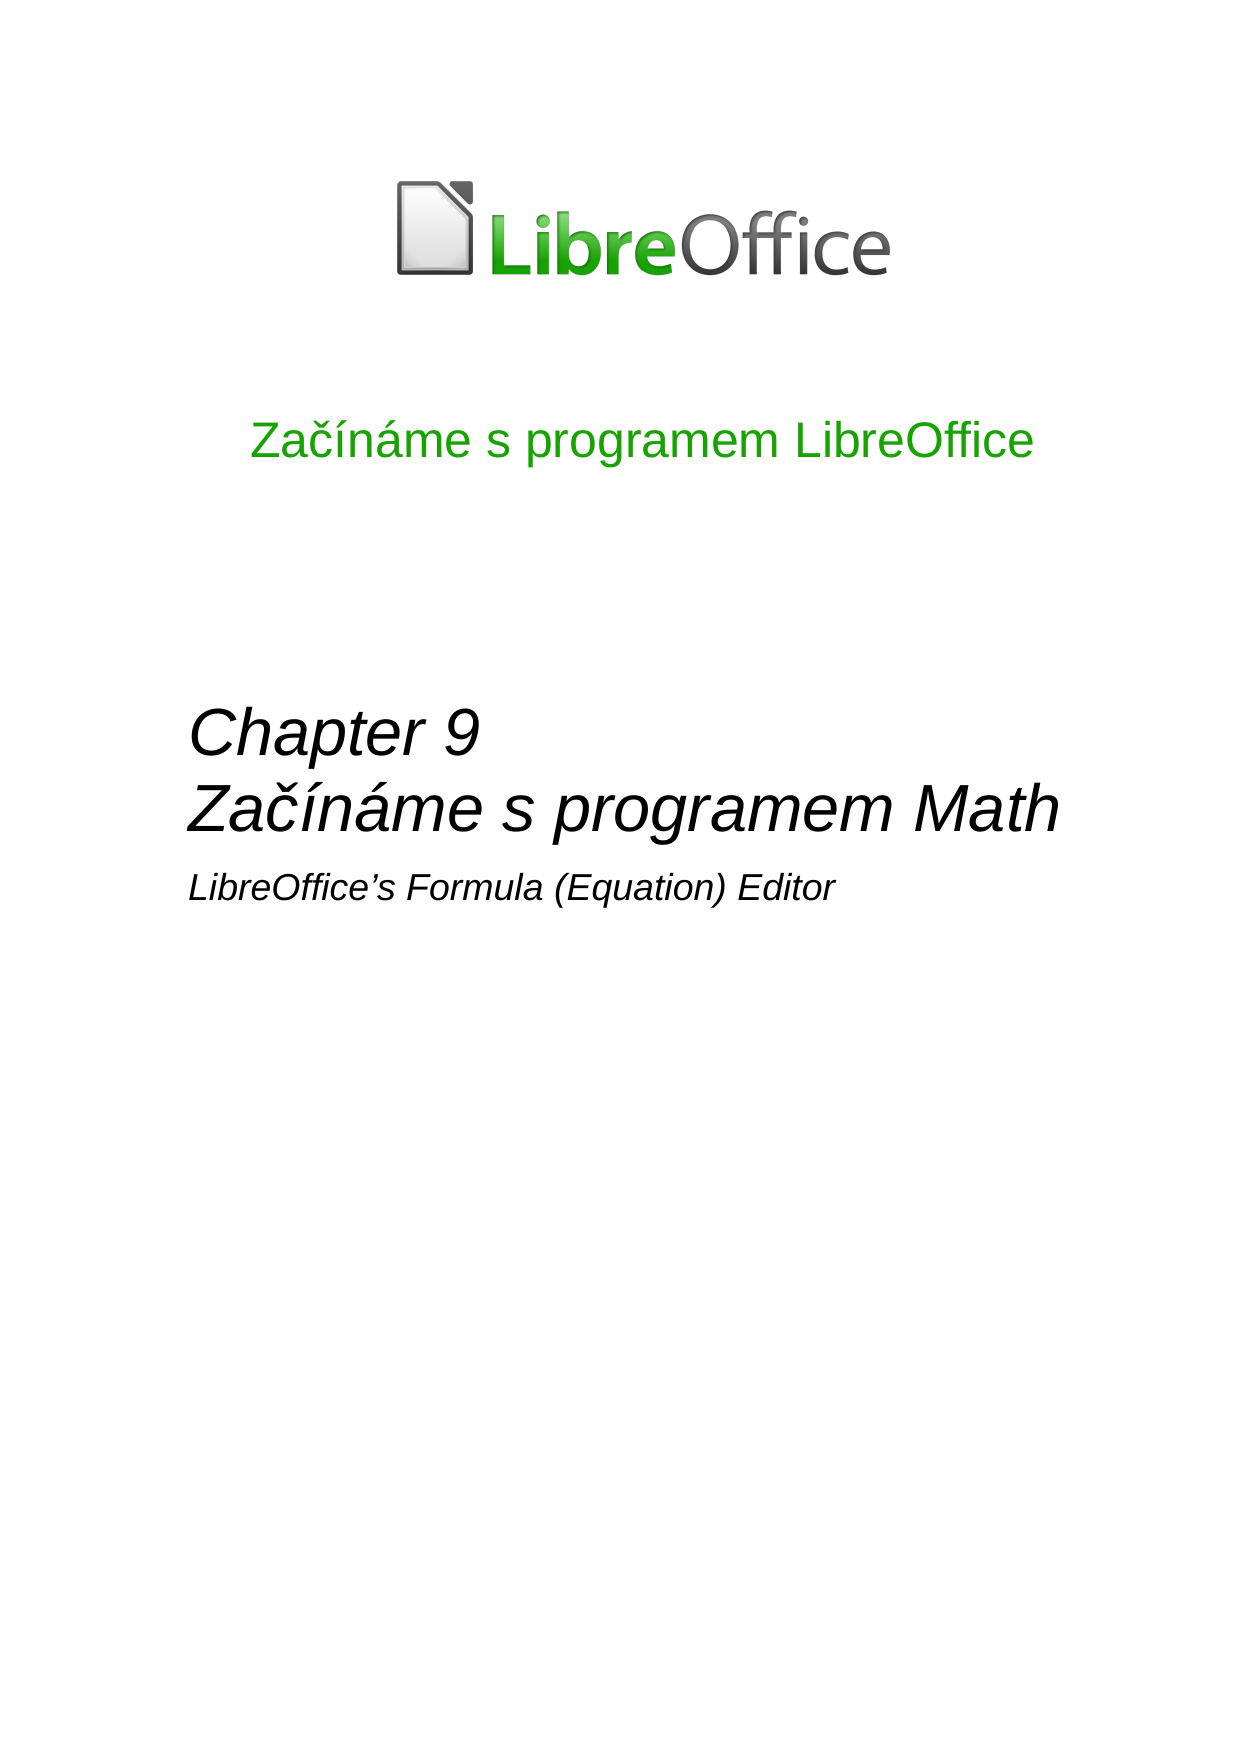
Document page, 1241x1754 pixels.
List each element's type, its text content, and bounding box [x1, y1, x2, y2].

subtitle LibreOffice’s Formula (Equation) Editor [188, 866, 1098, 909]
title Chapter 9 Začínáme s programem Math [188, 693, 1098, 846]
text Začínáme s programem LibreOffice [188, 410, 1098, 468]
picture [392, 177, 893, 282]
